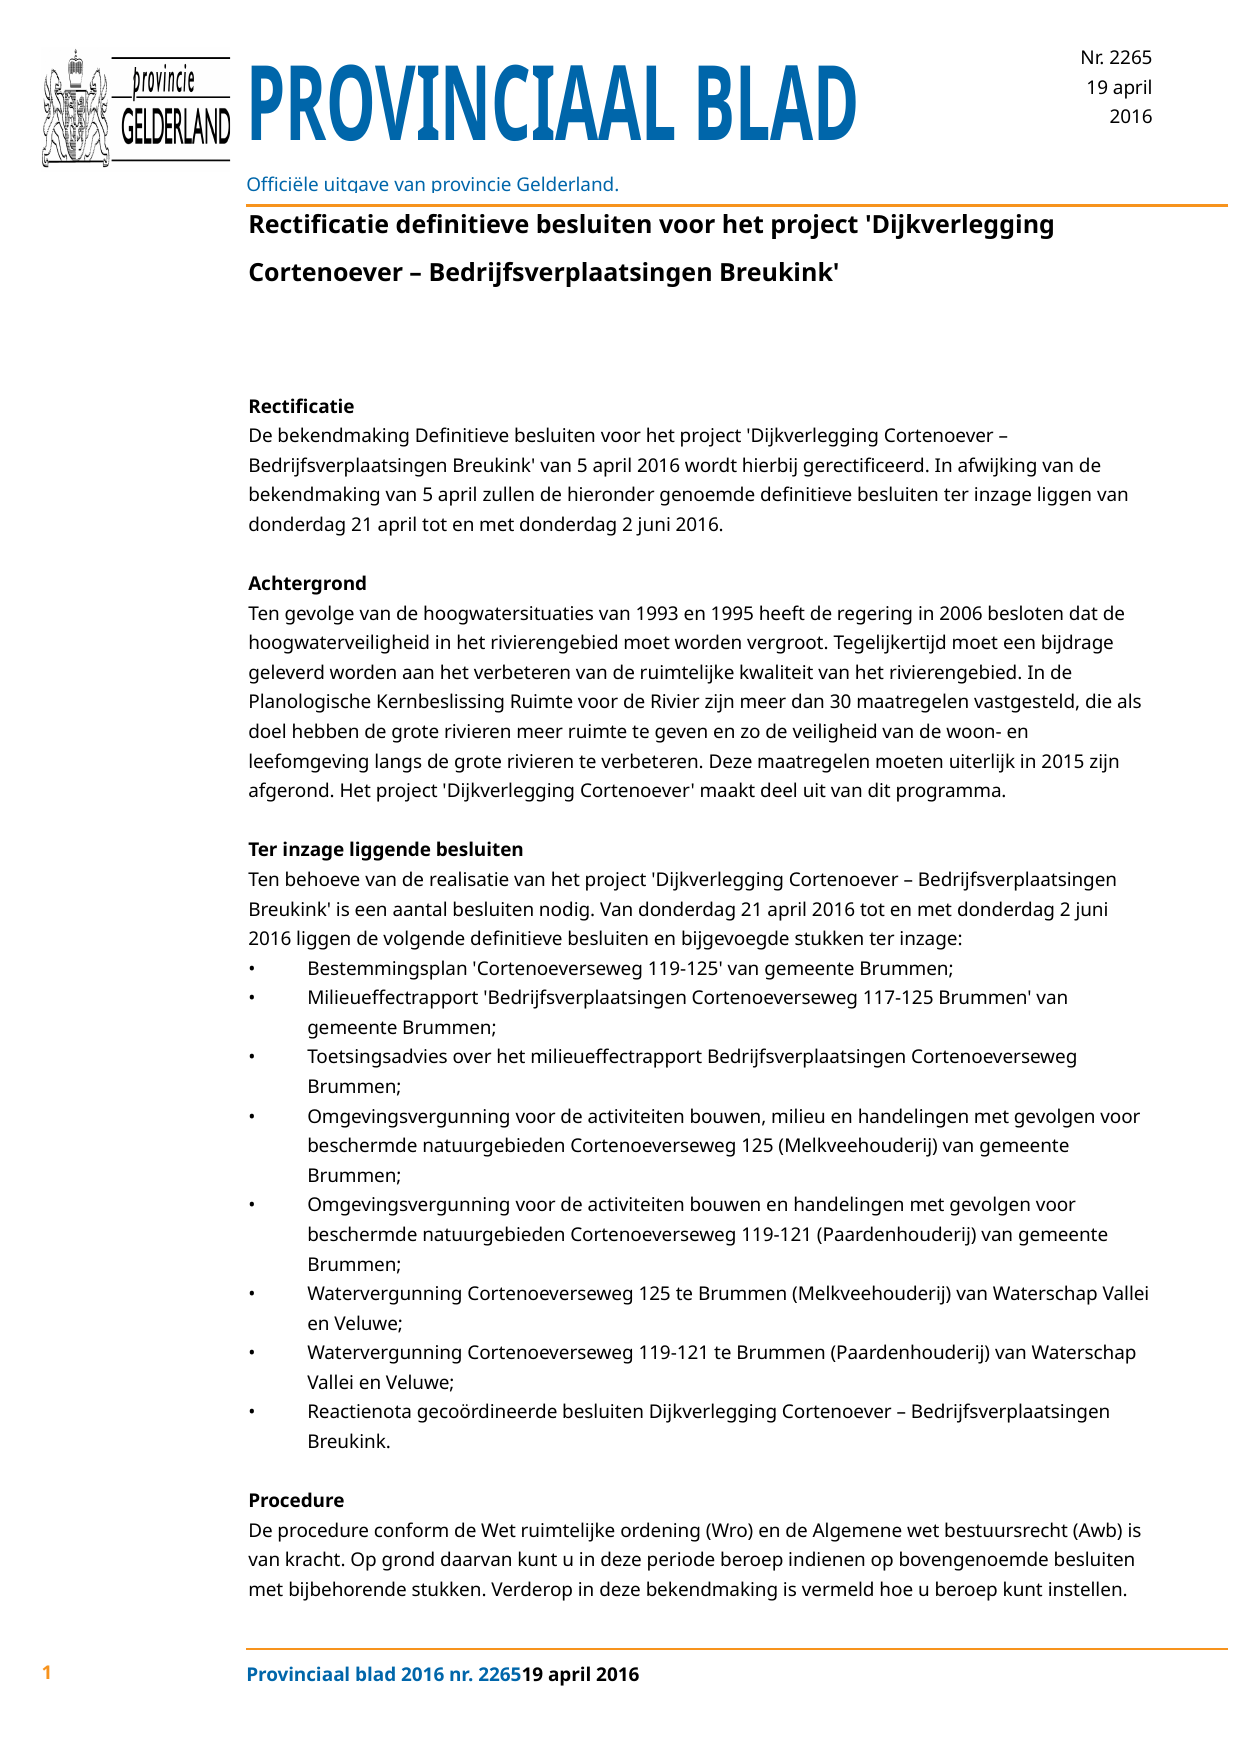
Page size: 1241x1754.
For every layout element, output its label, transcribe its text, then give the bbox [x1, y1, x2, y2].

text Achtergrond [248, 570, 1152, 596]
list Watervergunning Cortenoeverseweg 125 te Brummen (Melkveehouderij) van Waterschap Vallei en Veluwe; [248, 1280, 1152, 1336]
text Ten gevolge van de hoogwatersituaties van 1993 en 1995 heeft de regering in 2006 besloten dat de hoogwaterveiligheid in het rivierengebied moet worden vergroot. Tegelijkertijd moet een bijdrage geleverd worden aan het verbeteren van de ruimtelijke kwaliteit van het rivierengebied. In de Planologische Kernbeslissing Ruimte voor de Rivier zijn meer dan 30 maatregelen vastgesteld, die als doel hebben de grote rivieren meer ruimte te geven en zo de veiligheid van de woon- en leefomgeving langs de grote rivieren te verbeteren. Deze maatregelen moeten uiterlijk in 2015 zijn afgerond. Het project 'Dijkverlegging Cortenoever' maakt deel uit van dit programma. [248, 600, 1152, 803]
list Toetsingsadvies over het milieueffectrapport Bedrijfsverplaatsingen Cortenoeverseweg Brummen; [248, 1044, 1152, 1099]
text De procedure conform de Wet ruimtelijke ordening (Wro) en de Algemene wet bestuursrecht (Awb) is van kracht. Op grond daarvan kunt u in deze periode beroep indienen op bovengenoemde besluiten met bijbehorende stukken. Verderop in deze bekendmaking is vermeld hoe u beroep kunt instellen. [248, 1517, 1152, 1602]
text De bekendmaking Definitieve besluiten voor het project 'Dijkverlegging Cortenoever – Bedrijfsverplaatsingen Breukink' van 5 april 2016 wordt hierbij gerectificeerd. In afwijking van de bekendmaking van 5 april zullen de hieronder genoemde definitieve besluiten ter inzage liggen van donderdag 21 april tot en met donderdag 2 juni 2016. [248, 422, 1152, 537]
text Ter inzage liggende besluiten [248, 837, 1152, 862]
text Rectificatie [248, 393, 1152, 419]
list Omgevingsvergunning voor de activiteiten bouwen en handelingen met gevolgen voor beschermde natuurgebieden Cortenoeverseweg 119-121 (Paardenhouderij) van gemeente Brummen; [248, 1192, 1152, 1277]
list Reactienota gecoördineerde besluiten Dijkverlegging Cortenoever – Bedrijfsverplaatsingen Breukink. [248, 1399, 1152, 1454]
list Omgevingsvergunning voor de activiteiten bouwen, milieu en handelingen met gevolgen voor beschermde natuurgebieden Cortenoeverseweg 125 (Melkveehouderij) van gemeente Brummen; [248, 1103, 1152, 1188]
text Ten behoeve van de realisatie van het project 'Dijkverlegging Cortenoever – Bedrijfsverplaatsingen Breukink' is een aantal besluiten nodig. Van donderdag 21 april 2016 tot en met donderdag 2 juni 2016 liggen de volgende definitieve besluiten en bijgevoegde stukken ter inzage: [248, 866, 1152, 951]
list Milieueffectrapport 'Bedrijfsverplaatsingen Cortenoeverseweg 117-125 Brummen' van gemeente Brummen; [248, 984, 1152, 1040]
list Watervergunning Cortenoeverseweg 119-121 te Brummen (Paardenhouderij) van Waterschap Vallei en Veluwe; [248, 1339, 1152, 1395]
list Bestemmingsplan 'Cortenoeverseweg 119-125' van gemeente Brummen; [248, 955, 1152, 981]
text Procedure [248, 1487, 1152, 1513]
text Rectificatie definitieve besluiten voor het project 'Dijkverlegging Cortenoever – Bedrijfsverplaatsingen Breukink' [248, 207, 1152, 288]
picture [41, 47, 231, 172]
